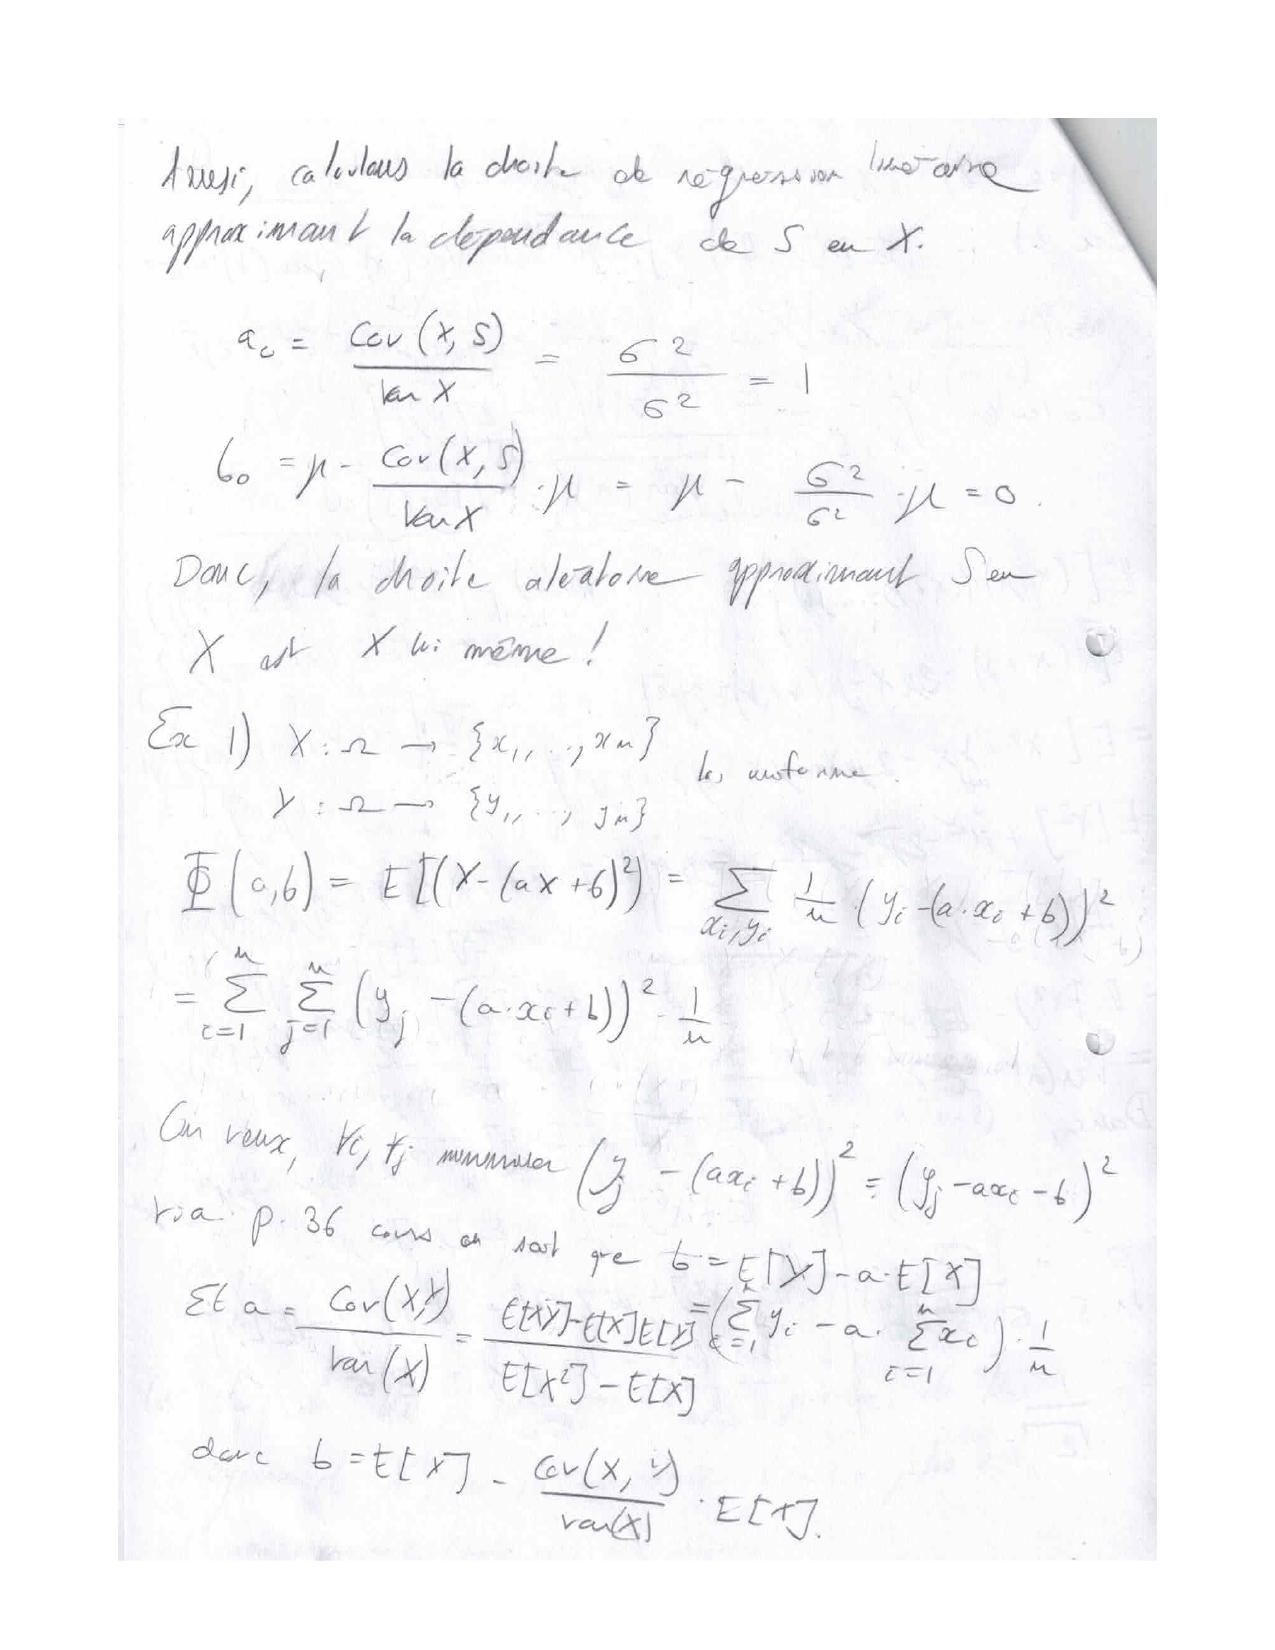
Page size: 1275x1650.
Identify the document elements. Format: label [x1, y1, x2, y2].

picture [118, 118, 1157, 1561]
